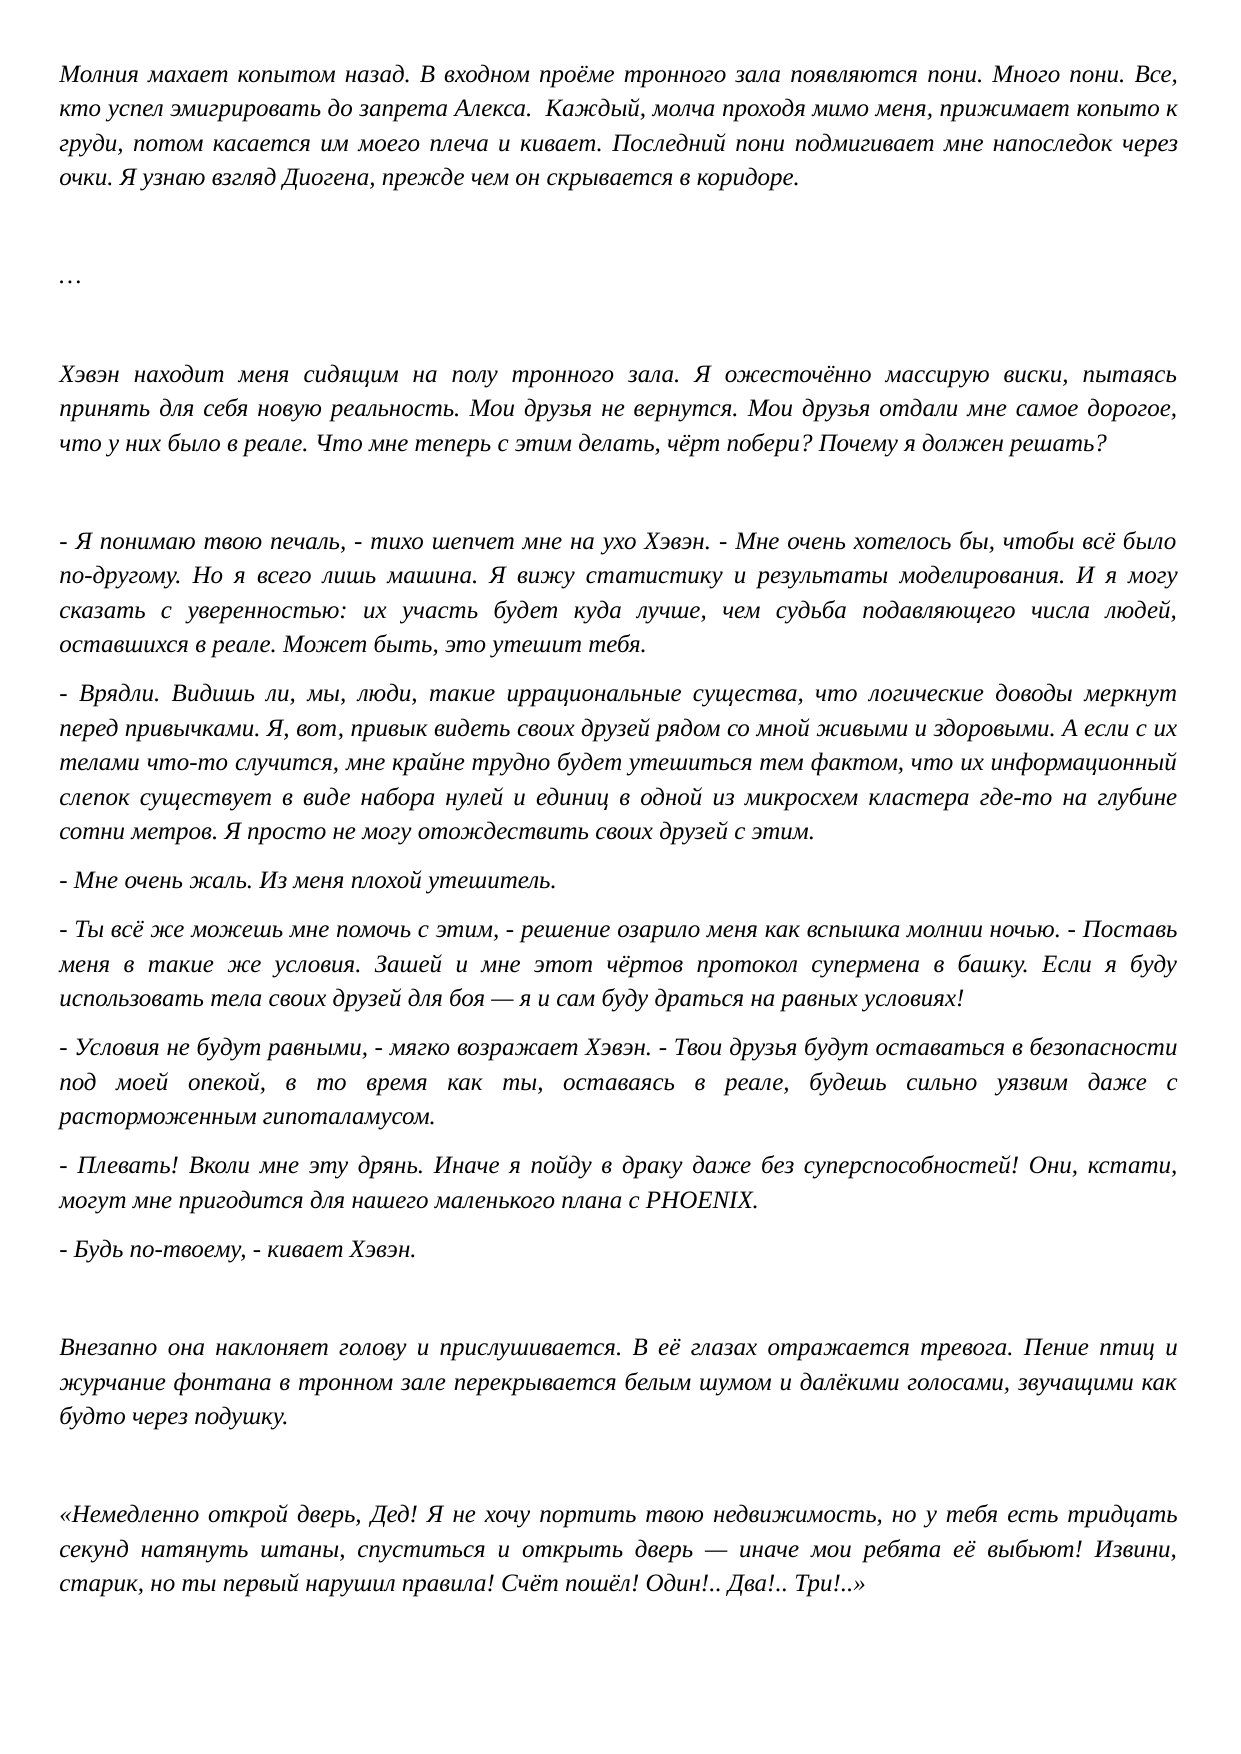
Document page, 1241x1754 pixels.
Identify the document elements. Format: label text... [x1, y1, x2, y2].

text - Врядли. Видишь ли, мы, люди, такие иррациональные существа, что логические доводы меркнут перед привычками. Я, вот, привык видеть своих друзей рядом со мной живыми и здоровыми. А если с их телами что-то случится, мне крайне трудно будет утешиться тем фактом, что их информационный слепок существует в виде набора нулей и единиц в одной из микросхем кластера где-то на глубине сотни метров. Я просто не могу отождествить своих друзей с этим. [59, 678, 1181, 845]
text Внезапно она наклоняет голову и прислушивается. В её глазах отражается тревога. Пение птиц и журчание фонтана в тронном зале перекрывается белым шумом и далёкими голосами, звучащими как будто через подушку. [59, 1332, 1181, 1430]
text Хэвэн находит меня сидящим на полу тронного зала. Я ожесточённо массирую виски, пытаясь принять для себя новую реальность. Мои друзья не вернутся. Мои друзья отдали мне самое дорогое, что у них было в реале. Что мне теперь с этим делать, чёрт побери? Почему я должен решать? [59, 359, 1181, 456]
text - Будь по-твоему, - кивает Хэвэн. [59, 1234, 1181, 1263]
text … [59, 261, 1181, 289]
text - Мне очень жаль. Из меня плохой утешитель. [59, 865, 1181, 894]
text - Ты всё же можешь мне помочь с этим, - решение озарило меня как вспышка молнии ночью. - Поставь меня в такие же условия. Зашей и мне этот чёртов протокол супермена в башку. Если я буду использовать тела своих друзей для боя — я и сам буду драться на равных условиях! [59, 914, 1181, 1012]
text - Я понимаю твою печаль, - тихо шепчет мне на ухо Хэвэн. - Мне очень хотелось бы, чтобы всё было по-другому. Но я всего лишь машина. Я вижу статистику и результаты моделирования. И я могу сказать с уверенностью: их участь будет куда лучше, чем судьба подавляющего числа людей, оставшихся в реале. Может быть, это утешит тебя. [59, 526, 1181, 658]
text Молния махает копытом назад. В входном проёме тронного зала появляются пони. Много пони. Все, кто успел эмигрировать до запрета Алекса. Каждый, молча проходя мимо меня, прижимает копыто к груди, потом касается им моего плеча и кивает. Последний пони подмигивает мне напоследок через очки. Я узнаю взгляд Диогена, прежде чем он скрывается в коридоре. [59, 59, 1181, 191]
text - Условия не будут равными, - мягко возражает Хэвэн. - Твои друзья будут оставаться в безопасности под моей опекой, в то время как ты, оставаясь в реале, будешь сильно уязвим даже с расторможенным гипоталамусом. [59, 1032, 1181, 1130]
text «Немедленно открой дверь, Дед! Я не хочу портить твою недвижимость, но у тебя есть тридцать секунд натянуть штаны, спуститься и открыть дверь — иначе мои ребята её выбьют! Извини, старик, но ты первый нарушил правила! Счёт пошёл! Один!.. Два!.. Три!..» [59, 1499, 1181, 1597]
text - Плевать! Вколи мне эту дрянь. Иначе я пойду в драку даже без суперспособностей! Они, кстати, могут мне пригодится для нашего маленького плана с PHOENIX. [59, 1150, 1181, 1214]
